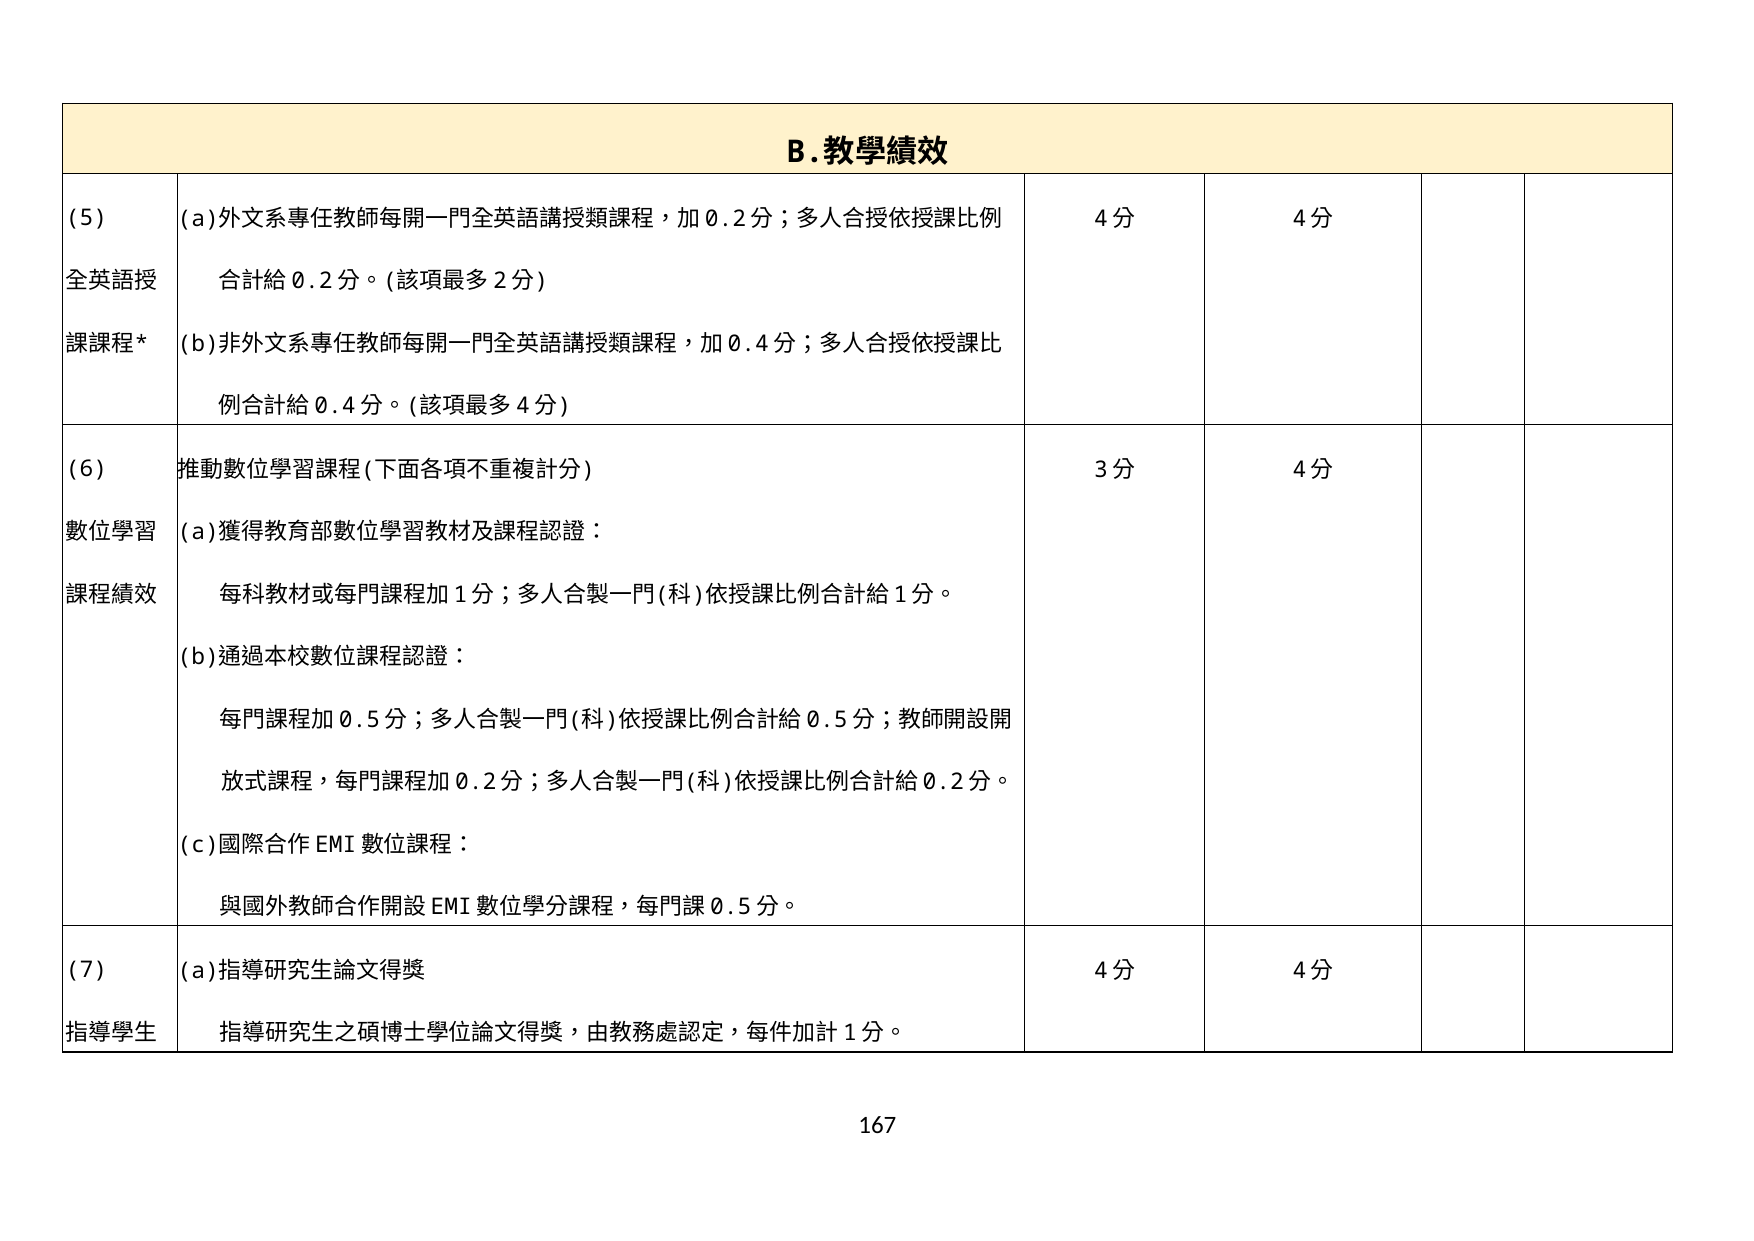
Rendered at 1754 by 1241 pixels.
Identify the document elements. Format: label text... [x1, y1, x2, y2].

table_cell [1422, 425, 1524, 925]
table_cell [1525, 174, 1672, 424]
table_cell 3分 [1025, 425, 1204, 925]
table_cell [1525, 425, 1672, 925]
table_cell 4分 [1205, 926, 1421, 1051]
table_cell 4分 [1205, 174, 1421, 424]
table_cell [1525, 926, 1672, 1051]
table_cell (a)外文系專任教師每開一門全英語講授類課程，加0.2分；多人合授依授課比例合計給0.2分。(該項最多2分) (b)非外文系專任教師每開一門全英語講授類課程，加0.4分；多人合授依授課比例合計給0.4分。(該項最多4分) [178, 174, 1024, 424]
table_cell (7) 指導學生 [63, 926, 177, 1051]
table_header B.教學績效 [63, 104, 1672, 173]
table_cell (a)指導研究生論文得獎 指導研究生之碩博士學位論文得獎，由教務處認定，每件加計1分。 [178, 926, 1024, 1051]
table_cell 推動數位學習課程(下面各項不重複計分) (a)獲得教育部數位學習教材及課程認證： 每科教材或每門課程加1分；多人合製一門(科)依授課比例合計給1分。 (b)通過本校數位課程認證： 每門課程加0.5分；多人合製一門(科)依授課比例合計給0.5分；教師開設開放式課程，每門課程加0.2分；多人合製一門(科)依授課比例合計給0.2分。 (c)國際合作EMI數位課程： 與國外教師合作開設EMI數位學分課程，每門課0.5分。 [178, 425, 1024, 925]
table_cell [1422, 174, 1524, 424]
table_cell 4分 [1025, 174, 1204, 424]
table_cell (6) 數位學習課程績效 [63, 425, 177, 925]
table_cell 4分 [1025, 926, 1204, 1051]
table_cell (5) 全英語授課課程* [63, 174, 177, 424]
table_cell 4分 [1205, 425, 1421, 925]
table_cell [1422, 926, 1524, 1051]
